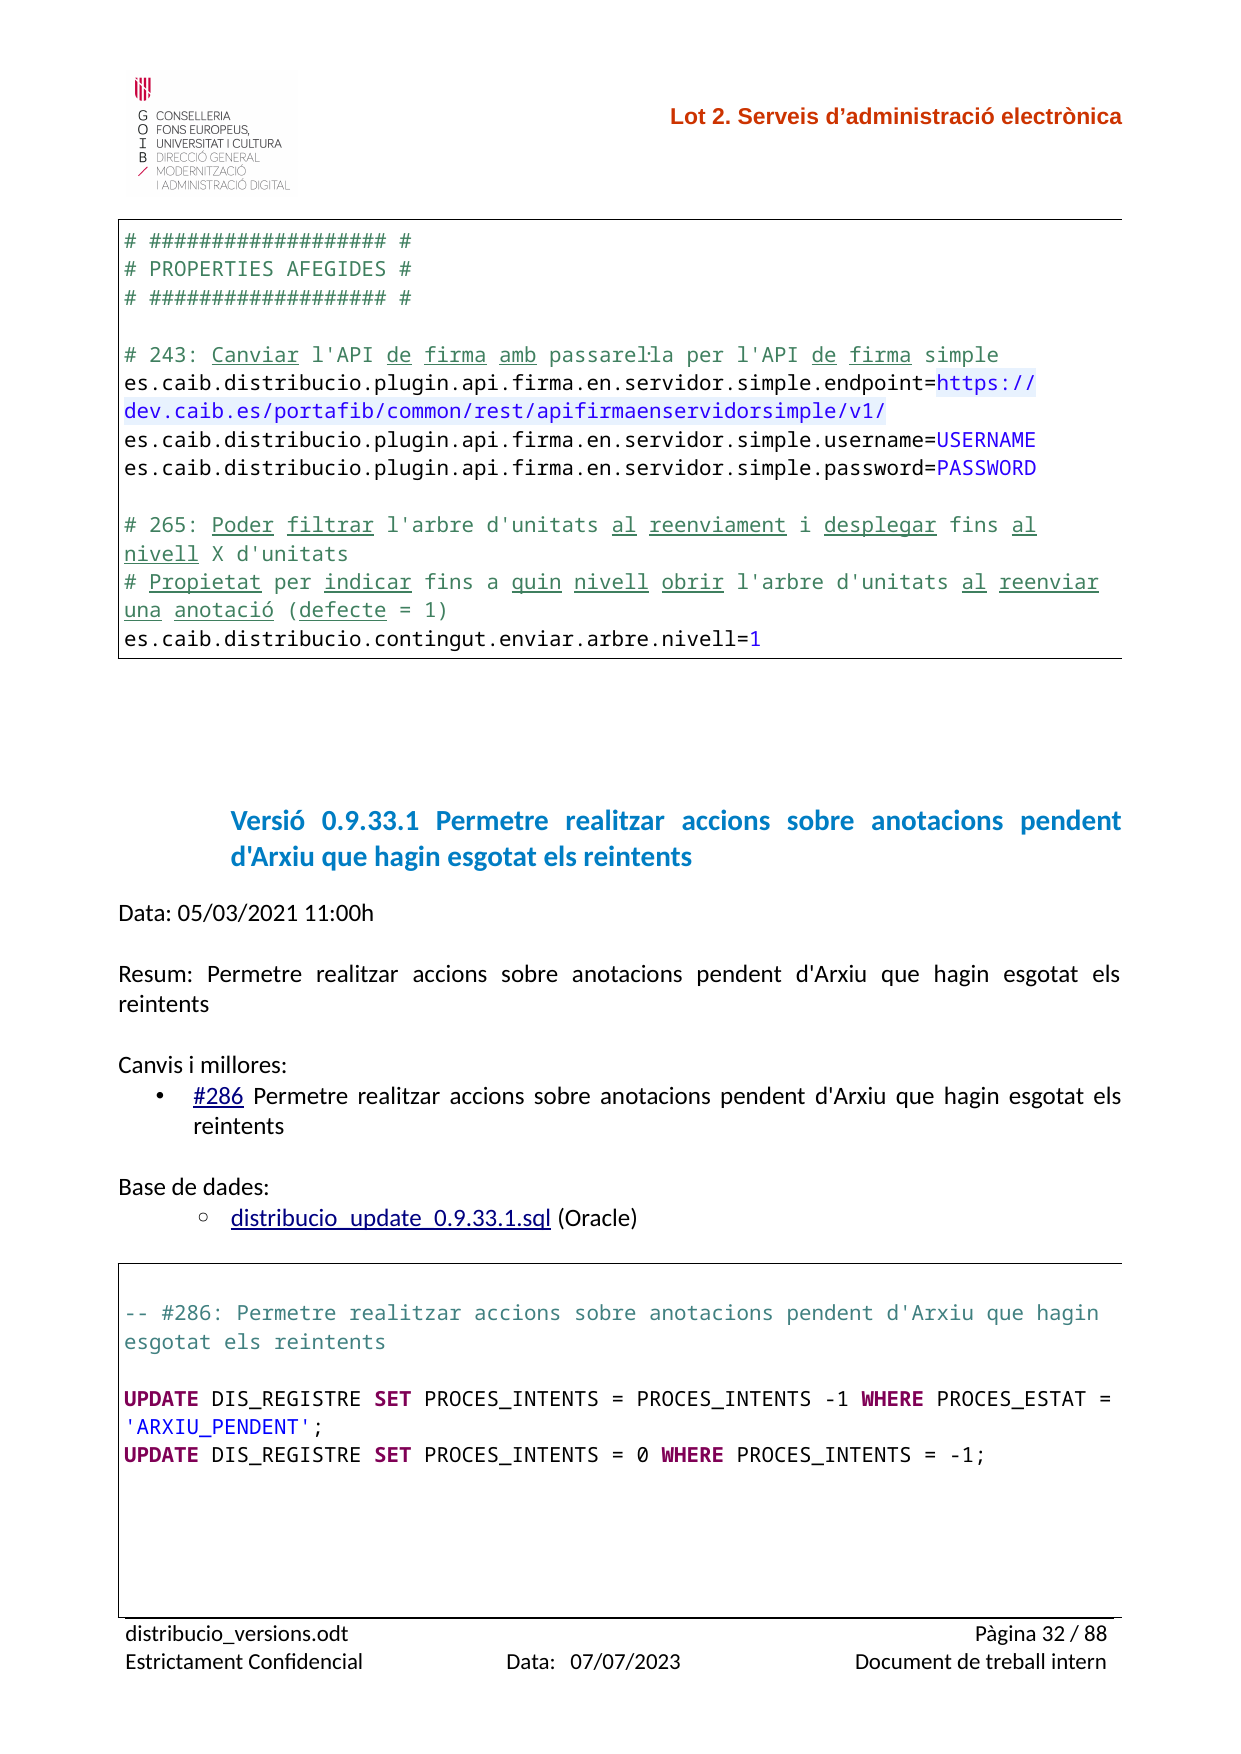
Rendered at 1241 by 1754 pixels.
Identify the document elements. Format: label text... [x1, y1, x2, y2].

table_header -- #286: Permetre realitzar accions sobre anotacions pendent d'Arxiu que hagin esgotat els reintents UPDATE DIS_REGISTRE SET PROCES_INTENTS = PROCES_INTENTS -1 WHERE PROCES_ESTAT = 'ARXIU_PENDENT'; UPDATE DIS_REGISTRE SET PROCES_INTENTS = 0 WHERE PROCES_INTENTS = -1; [119, 1264, 1122, 1617]
table_header # ################### # # PROPERTIES AFEGIDES # # ################### # # 243: Canviar l'API de firma amb passarel·la per l'API de firma simple es.caib.distribucio.plugin.api.firma.en.servidor.simple.endpoint=https://dev.caib.es/portafib/common/rest/apifirmaenservidorsimple/v1/ es.caib.distribucio.plugin.api.firma.en.servidor.simple.username=USERNAME es.caib.distribucio.plugin.api.firma.en.servidor.simple.password=PASSWORD # 265: Poder filtrar l'arbre d'unitats al reenviament i desplegar fins al nivell X d'unitats # Propietat per indicar fins a quin nivell obrir l'arbre d'unitats al reenviar una anotació (defecte = 1) es.caib.distribucio.contingut.enviar.arbre.nivell=1 [119, 220, 1122, 658]
text Canvis i millores: [118, 1049, 1122, 1080]
list distribucio_update_0.9.33.1.sql (Oracle) [193, 1202, 1122, 1233]
text Data: 05/03/2021 11:00h [118, 897, 1122, 927]
list #286 Permetre realitzar accions sobre anotacions pendent d'Arxiu que hagin esgotat els reintents [156, 1080, 1122, 1141]
text Base de dades: [118, 1172, 1122, 1202]
subtitle Versió 0.9.33.1 Permetre realitzar accions sobre anotacions pendent d'Arxiu que hagin esgotat els reintents [153, 802, 1122, 873]
picture [126, 70, 299, 197]
text Resum: Permetre realitzar accions sobre anotacions pendent d'Arxiu que hagin esgotat els reintents [118, 958, 1122, 1019]
